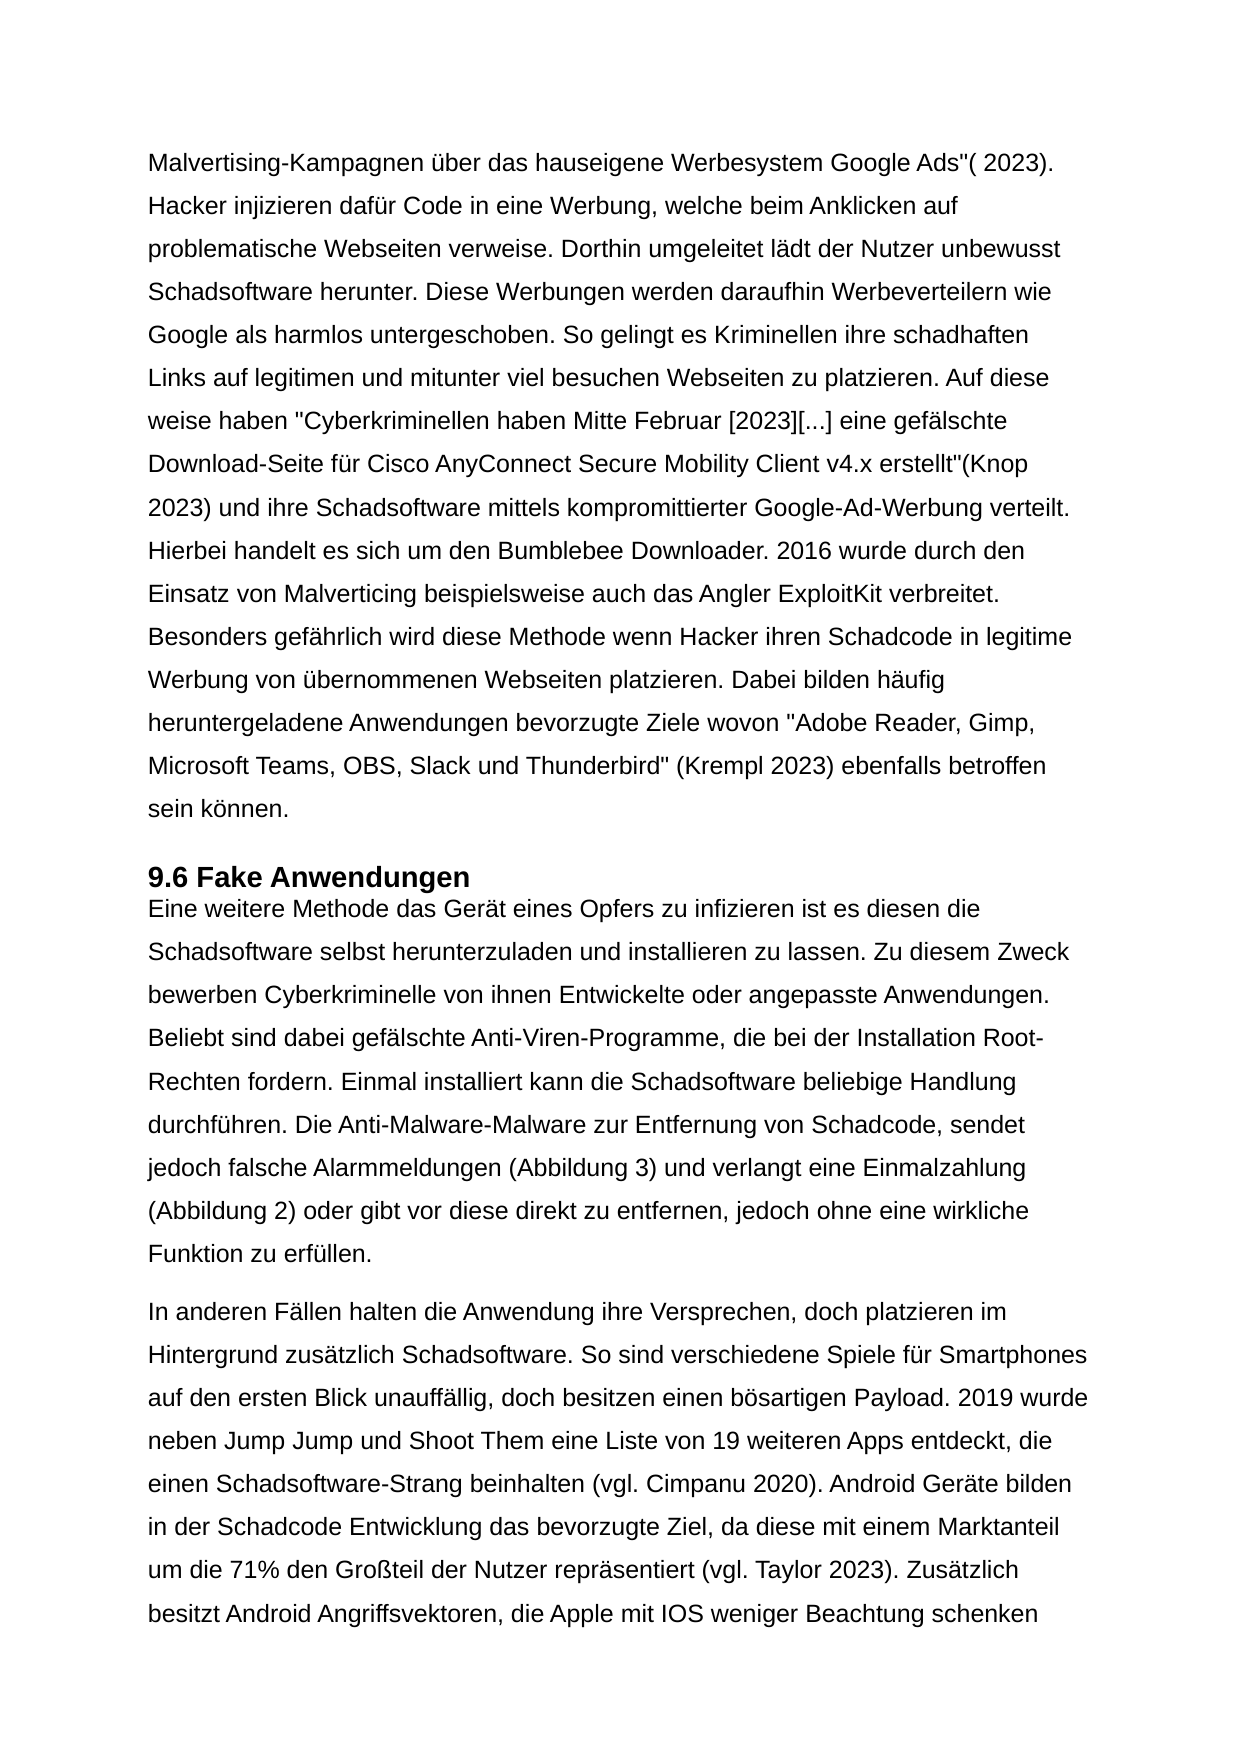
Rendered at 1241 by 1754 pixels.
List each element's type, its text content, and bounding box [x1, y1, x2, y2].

text Eine weitere Methode das Gerät eines Opfers zu infizieren ist es diesen die Schadsoftware selbst herunterzuladen und installieren zu lassen. Zu diesem Zweck bewerben Cyberkriminelle von ihnen Entwickelte oder angepasste Anwendungen. Beliebt sind dabei gefälschte Anti-Viren-Programme, die bei der Installation Root-Rechten fordern. Einmal installiert kann die Schadsoftware beliebige Handlung durchführen. Die Anti-Malware-Malware zur Entfernung von Schadcode, sendet jedoch falsche Alarmmeldungen (Abbildung 3) und verlangt eine Einmalzahlung (Abbildung 2) oder gibt vor diese direkt zu entfernen, jedoch ohne eine wirkliche Funktion zu erfüllen. [148, 894, 1093, 1268]
subtitle 9.6 Fake Anwendungen [148, 861, 1093, 894]
text Malvertising-Kampagnen über das hauseigene Werbesystem Google Ads"( 2023). Hacker injizieren dafür Code in eine Werbung, welche beim Anklicken auf problematische Webseiten verweise. Dorthin umgeleitet lädt der Nutzer unbewusst Schadsoftware herunter. Diese Werbungen werden daraufhin Werbeverteilern wie Google als harmlos untergeschoben. So gelingt es Kriminellen ihre schadhaften Links auf legitimen und mitunter viel besuchen Webseiten zu platzieren. Auf diese weise haben "Cyberkriminellen haben Mitte Februar [2023][...] eine gefälschte Download-Seite für Cisco AnyConnect Secure Mobility Client v4.x erstellt"(Knop 2023) und ihre Schadsoftware mittels kompromittierter Google-Ad-Werbung verteilt. Hierbei handelt es sich um den Bumblebee Downloader. 2016 wurde durch den Einsatz von Malverticing beispielsweise auch das Angler ExploitKit verbreitet. Besonders gefährlich wird diese Methode wenn Hacker ihren Schadcode in legitime Werbung von übernommenen Webseiten platzieren. Dabei bilden häufig heruntergeladene Anwendungen bevorzugte Ziele wovon "Adobe Reader, Gimp, Microsoft Teams, OBS, Slack und Thunderbird" (Krempl 2023) ebenfalls betroffen sein können. [148, 148, 1093, 823]
text In anderen Fällen halten die Anwendung ihre Versprechen, doch platzieren im Hintergrund zusätzlich Schadsoftware. So sind verschiedene Spiele für Smartphones auf den ersten Blick unauffällig, doch besitzen einen bösartigen Payload. 2019 wurde neben Jump Jump und Shoot Them eine Liste von 19 weiteren Apps entdeckt, die einen Schadsoftware-Strang beinhalten (vgl. Cimpanu 2020). Android Geräte bilden in der Schadcode Entwicklung das bevorzugte Ziel, da diese mit einem Marktanteil um die 71% den Großteil der Nutzer repräsentiert (vgl. Taylor 2023). Zusätzlich besitzt Android Angriffsvektoren, die Apple mit IOS weniger Beachtung schenken [148, 1297, 1093, 1627]
